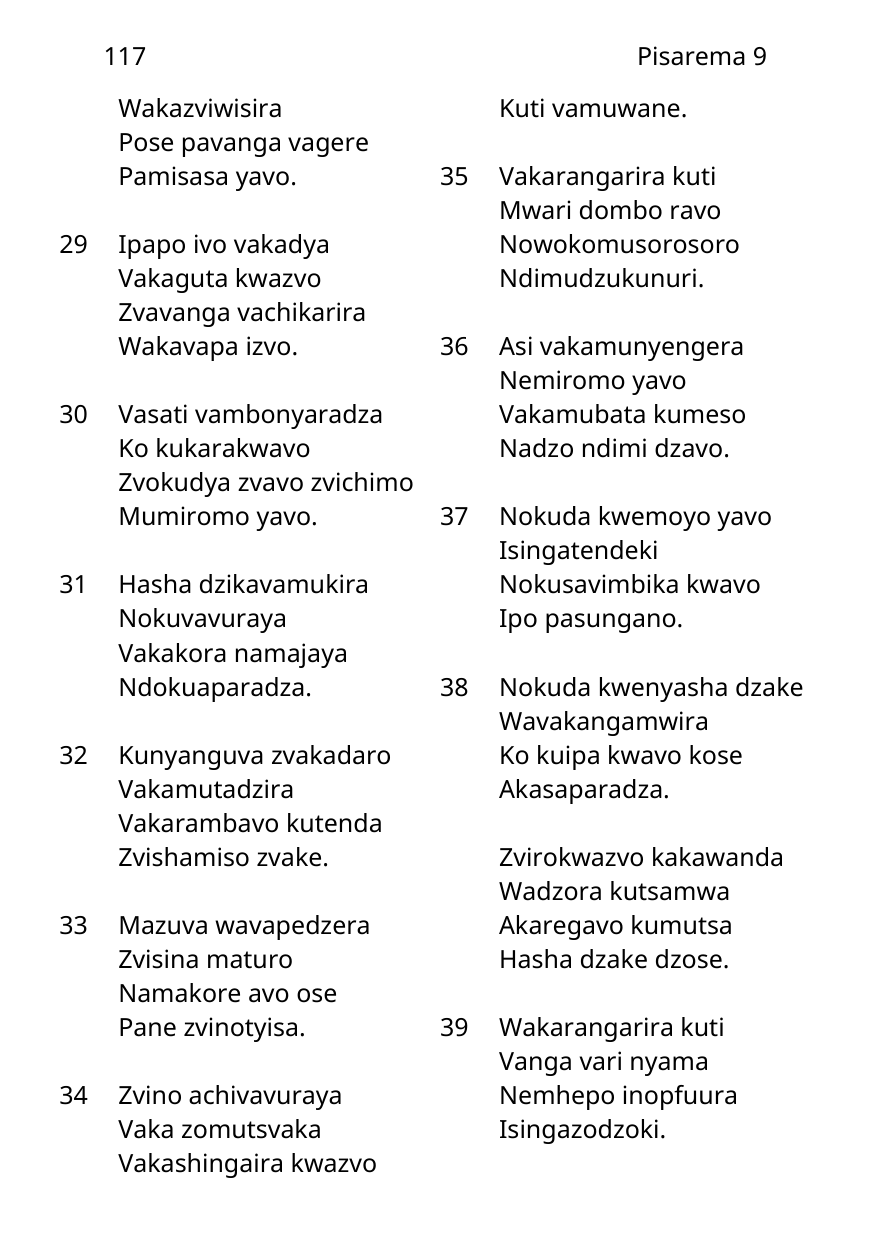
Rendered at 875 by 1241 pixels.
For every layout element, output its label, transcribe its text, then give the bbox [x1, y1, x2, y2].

text 32 Kunyanguva zvakadaro [59, 737, 434, 771]
text 38 Nokuda kwenyasha dzake [440, 669, 815, 703]
text Ko kuipa kwavo kose [440, 737, 815, 771]
text 35 Vakarangarira kuti [440, 158, 815, 192]
text Mwari dombo ravo [440, 192, 815, 226]
text Hasha dzake dzose. [440, 942, 815, 976]
text Wavakangamwira [440, 703, 815, 737]
text Vakamubata kumeso [440, 397, 815, 431]
text Nemiromo yavo [440, 363, 815, 397]
text Mumiromo yavo. [59, 499, 434, 533]
text Isingazodzoki. [440, 1112, 815, 1146]
text Ipo pasungano. [440, 601, 815, 635]
text Wakazviwisira [59, 90, 434, 124]
text Zvokudya zvavo zvichimo [59, 465, 434, 499]
text Wadzora kutsamwa [440, 874, 815, 908]
text Vakarambavo kutenda [59, 806, 434, 839]
text Nokusavimbika kwavo [440, 567, 815, 601]
text Wakavapa izvo. [59, 329, 434, 363]
text Zvisina maturo [59, 942, 434, 976]
text Nowokomusorosoro [440, 226, 815, 261]
text Akaregavo kumutsa [440, 908, 815, 942]
text Ndokuaparadza. [59, 669, 434, 703]
text Pose pavanga vagere [59, 124, 434, 158]
text Vakamutadzira [59, 771, 434, 806]
text 36 Asi vakamunyengera [440, 329, 815, 363]
text 31 Hasha dzikavamukira [59, 567, 434, 601]
text Akasaparadza. [440, 771, 815, 806]
text Vanga vari nyama [440, 1044, 815, 1078]
text Pamisasa yavo. [59, 158, 434, 192]
text Vakashingaira kwazvo [59, 1146, 434, 1180]
text 37 Nokuda kwemoyo yavo [440, 499, 815, 533]
text 29 Ipapo ivo vakadya [59, 226, 434, 261]
text Zvavanga vachikarira [59, 294, 434, 329]
text Kuti vamuwane. [440, 90, 815, 124]
text Vakakora namajaya [59, 635, 434, 669]
text 33 Mazuva wavapedzera [59, 908, 434, 942]
text Nokuvavuraya [59, 601, 434, 635]
text Pane zvinotyisa. [59, 1010, 434, 1044]
text 39 Wakarangarira kuti [440, 1010, 815, 1044]
text Nemhepo inopfuura [440, 1078, 815, 1112]
text Zvirokwazvo kakawanda [440, 839, 815, 874]
text Isingatendeki [440, 533, 815, 567]
text 34 Zvino achivavuraya [59, 1078, 434, 1112]
text Vakaguta kwazvo [59, 261, 434, 294]
text Ndimudzukunuri. [440, 261, 815, 294]
text Zvishamiso zvake. [59, 839, 434, 874]
text Nadzo ndimi dzavo. [440, 431, 815, 465]
text Ko kukarakwavo [59, 431, 434, 465]
text 30 Vasati vambonyaradza [59, 397, 434, 431]
text Namakore avo ose [59, 976, 434, 1010]
text Vaka zomutsvaka [59, 1112, 434, 1146]
